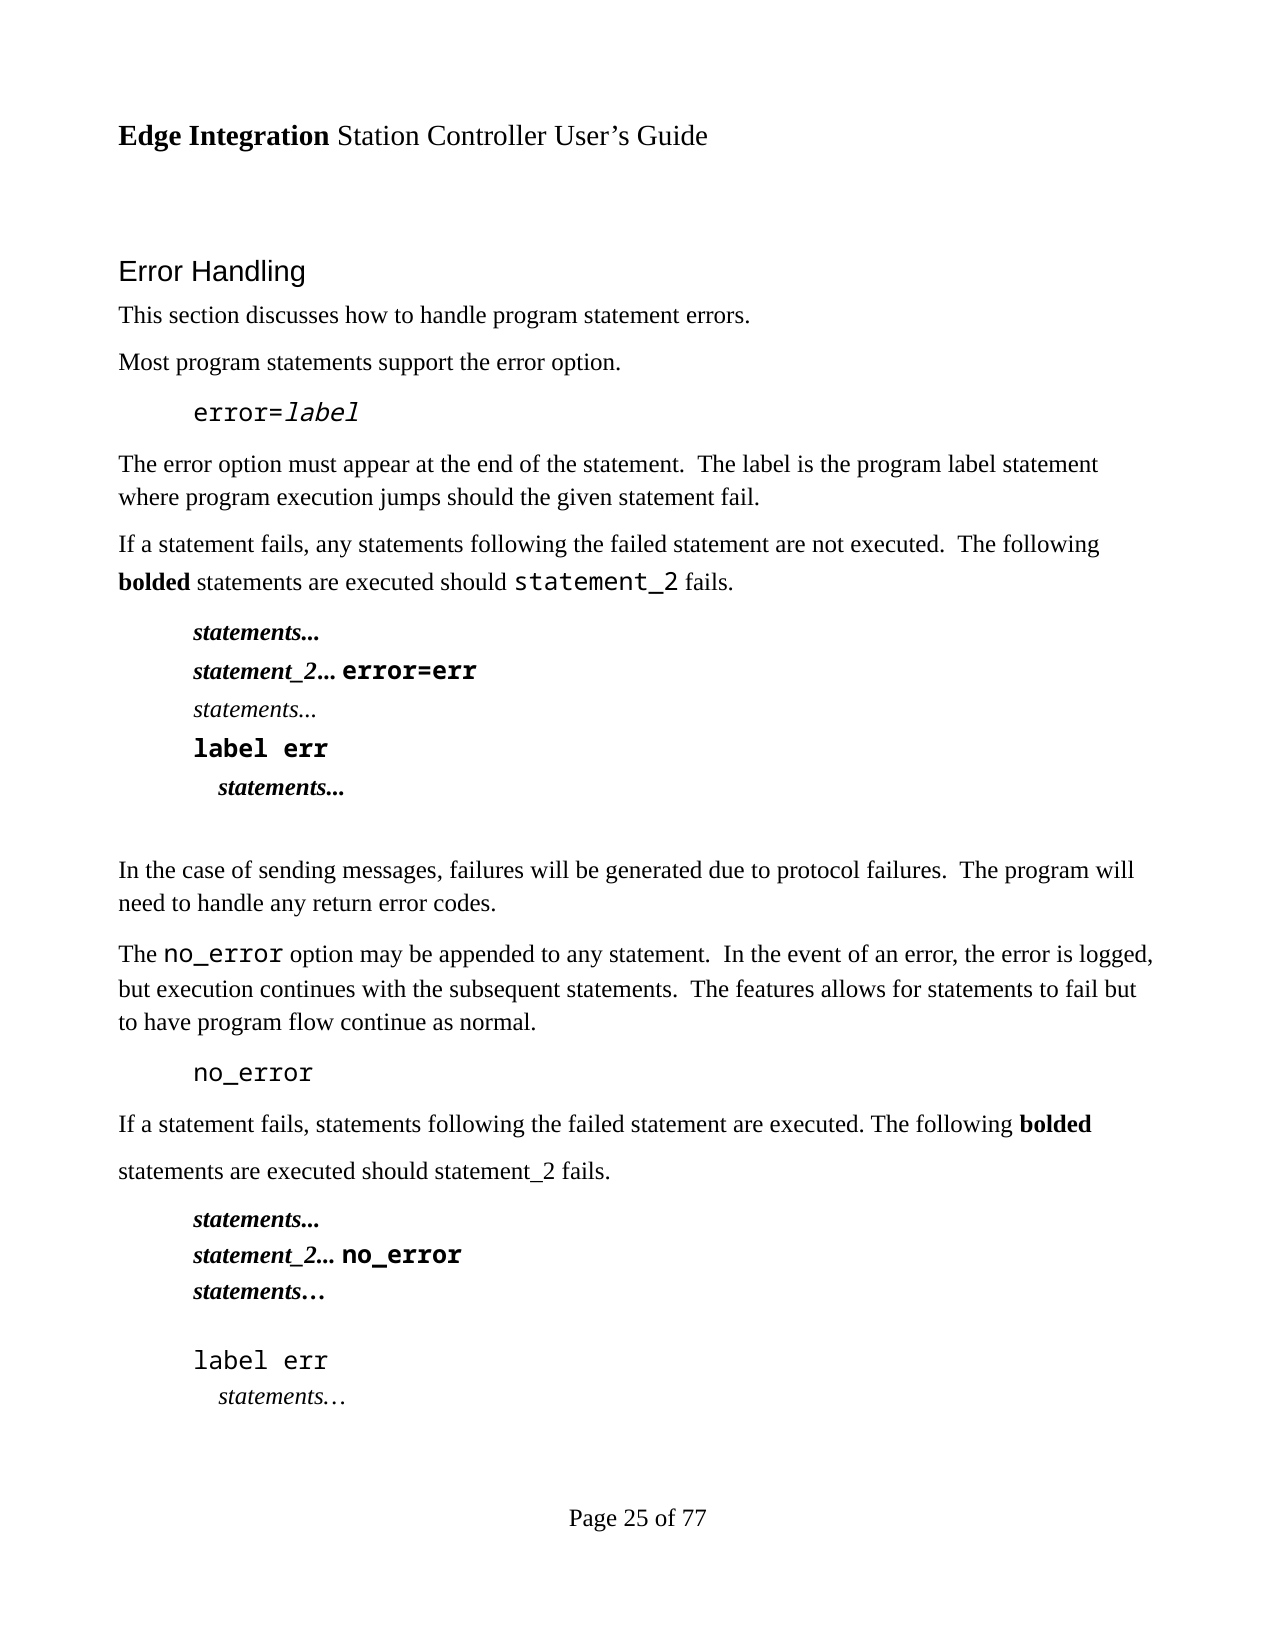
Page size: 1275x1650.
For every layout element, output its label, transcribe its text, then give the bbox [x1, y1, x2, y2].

text The no_error option may be appended to any statement. In the event of an error, the error is logged, but execution continues with the subsequent statements. The features allows for statements to fail but to have program flow continue as normal. [118, 936, 1157, 1036]
text statements... [193, 772, 1157, 801]
text statements... [193, 1204, 1157, 1233]
subtitle Error Handling [118, 254, 1157, 287]
text This section discusses how to handle program statement errors. [118, 300, 1157, 328]
text If a statement fails, any statements following the failed statement are not executed. The following bolded statements are executed should statement_2 fails. [118, 529, 1157, 597]
text statements... [193, 694, 1157, 723]
text label err [193, 730, 1157, 764]
text In the case of sending messages, failures will be generated due to protocol failures. The program will need to handle any return error codes. [118, 856, 1157, 917]
text error=label [193, 395, 1157, 429]
text The error option must appear at the end of the statement. The label is the program label statement where program execution jumps should the given statement fail. [118, 449, 1157, 511]
text statement_2... no_error [193, 1237, 1157, 1271]
text Most program statements support the error option. [118, 347, 1157, 376]
text If a statement fails, statements following the failed statement are executed. The following bolded [118, 1109, 1157, 1138]
text statement_2... error=err [193, 653, 1157, 687]
text statements are executed should statement_2 fails. [118, 1156, 1157, 1185]
text statements... [193, 617, 1157, 646]
text no_error [193, 1055, 1157, 1089]
text statements… [193, 1381, 1157, 1410]
text label err [193, 1342, 1157, 1376]
text statements… [193, 1276, 1157, 1305]
